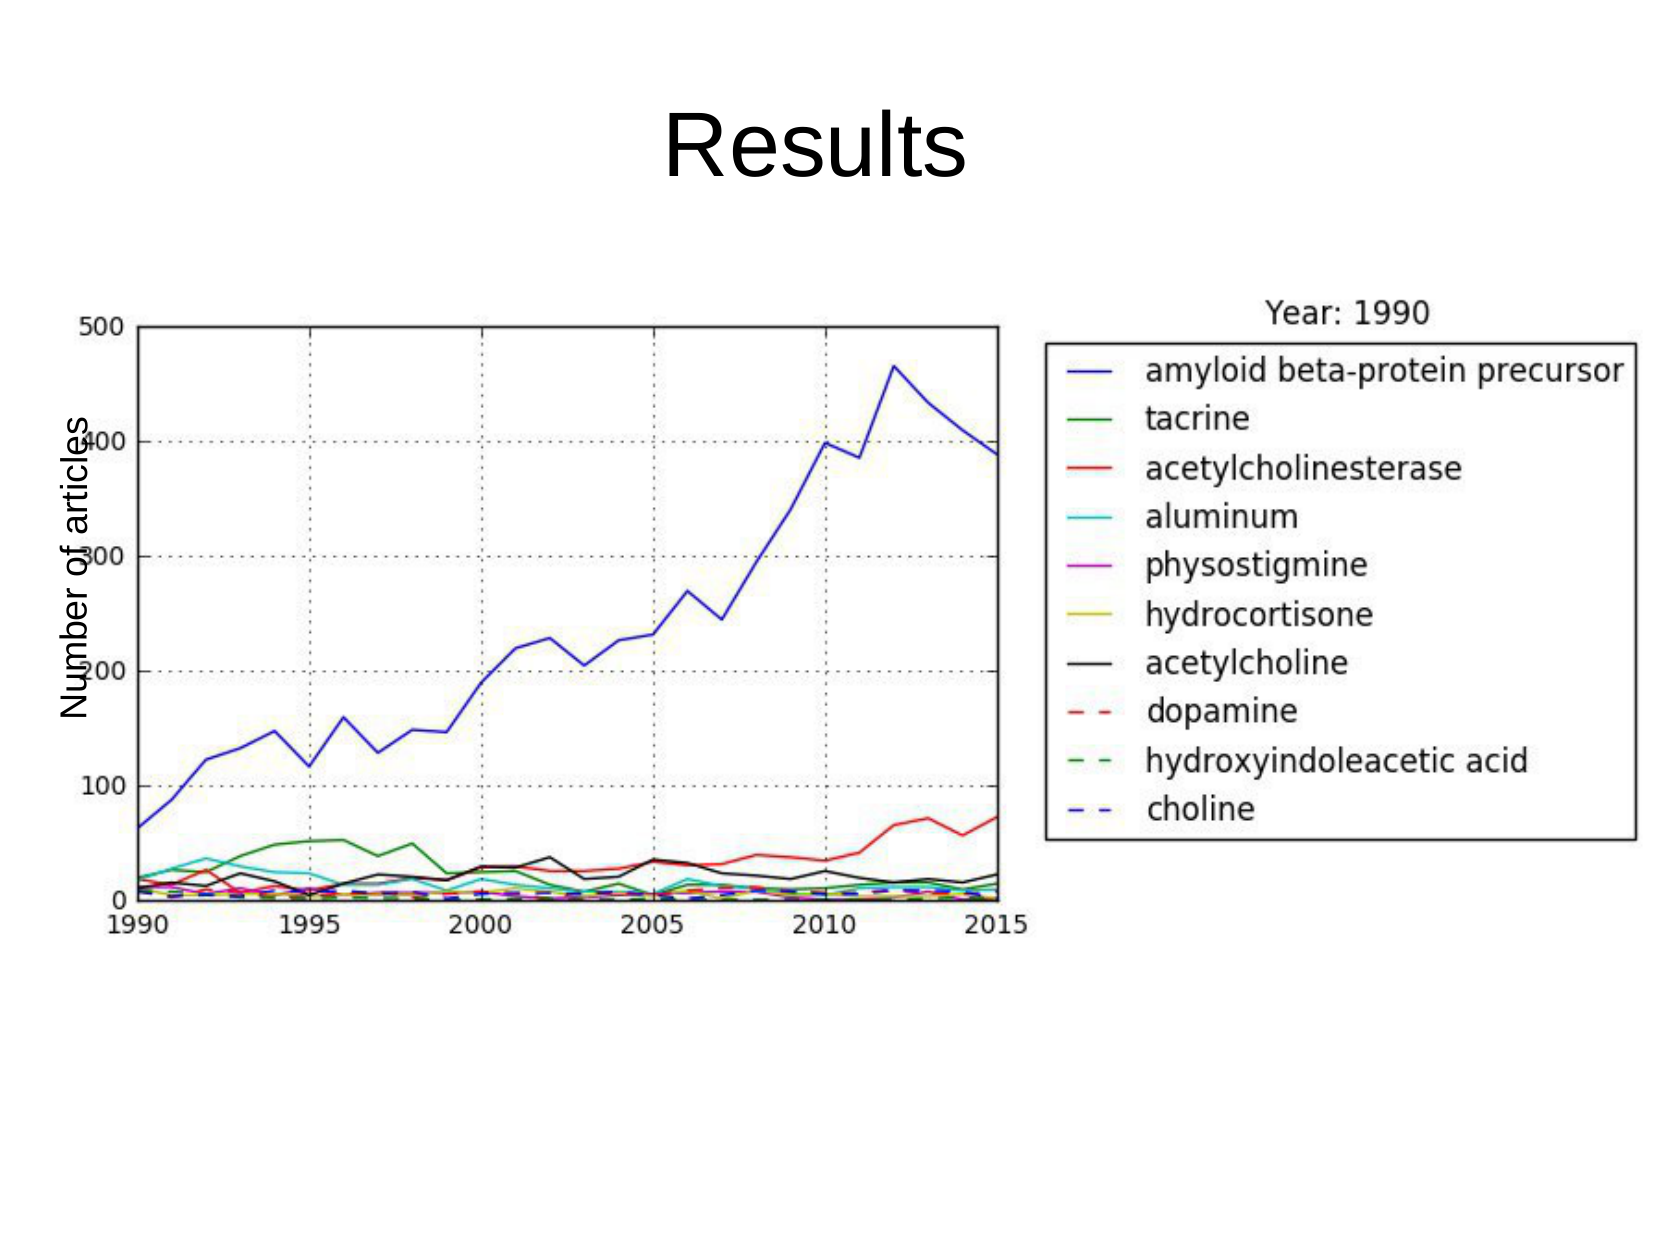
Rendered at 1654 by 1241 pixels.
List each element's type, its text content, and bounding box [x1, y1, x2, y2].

text_box Number of articles [45, 225, 167, 736]
title Results [71, 92, 1561, 271]
picture [60, 271, 1654, 956]
